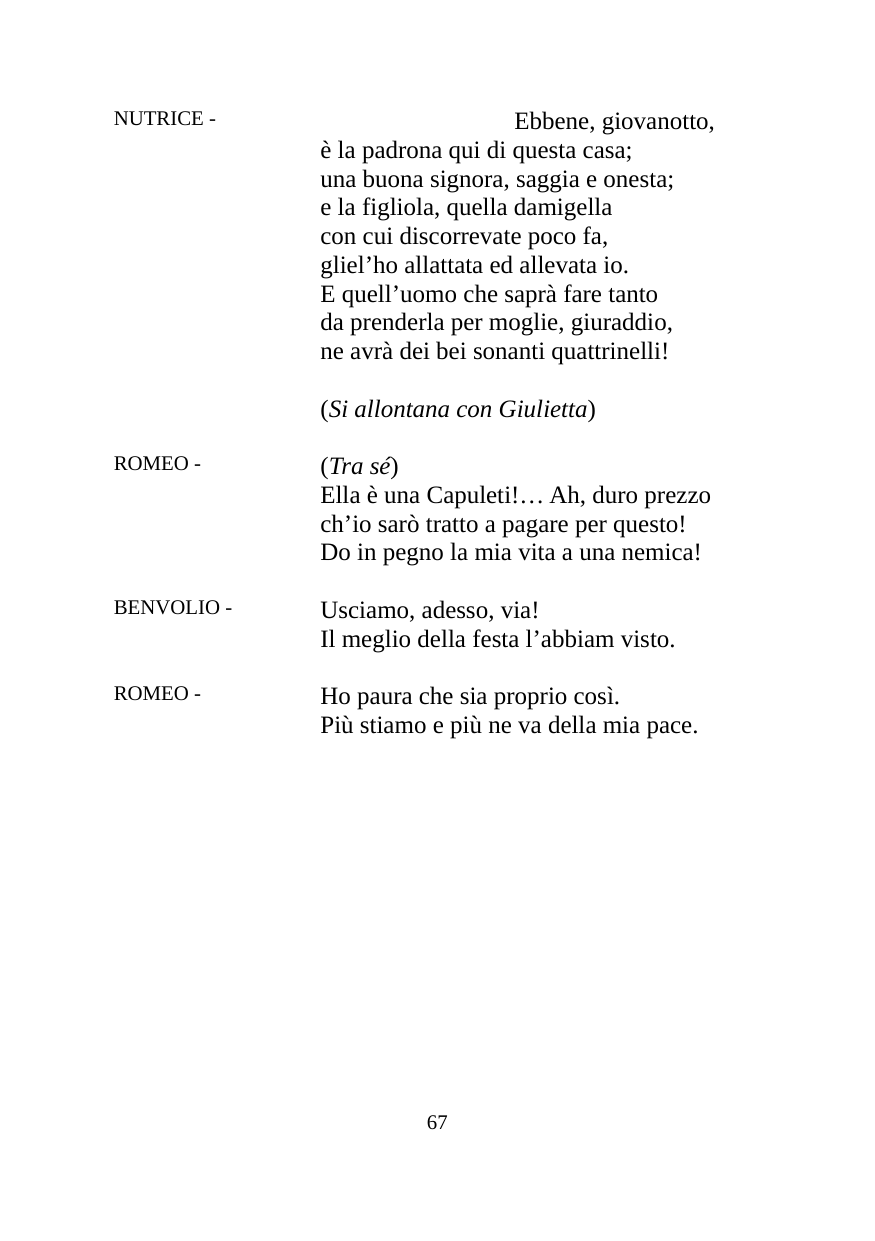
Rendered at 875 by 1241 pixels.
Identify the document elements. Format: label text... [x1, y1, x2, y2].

table_cell NUTRICE - [106, 106, 313, 394]
table_cell ROMEO - [106, 681, 313, 767]
table_cell ROMEO - [106, 451, 313, 595]
table_cell Ho paura che sia proprio così. Più stiamo e più ne va della mia pace. [313, 681, 768, 767]
table_cell Ebbene, giovanotto, è la padrona qui di questa casa; una buona signora, saggia e onesta; e la figliola, quella damigella con cui discorrevate poco fa, gliel’ho allattata ed allevata io. E quell’uomo che saprà fare tanto da prenderla per moglie, giuraddio, ne avrà dei bei sonanti quattrinelli! [313, 106, 768, 394]
table_cell BENVOLIO - [106, 595, 313, 681]
table_cell Usciamo, adesso, via! Il meglio della festa l’abbiam visto. [313, 595, 768, 681]
table_cell (Tra sé) Ella è una Capuleti!… Ah, duro prezzo ch’io sarò tratto a pagare per questo! Do in pegno la mia vita a una nemica! [313, 451, 768, 595]
table_cell (Si allontana con Giulietta) [313, 394, 768, 451]
table_cell [106, 394, 313, 451]
